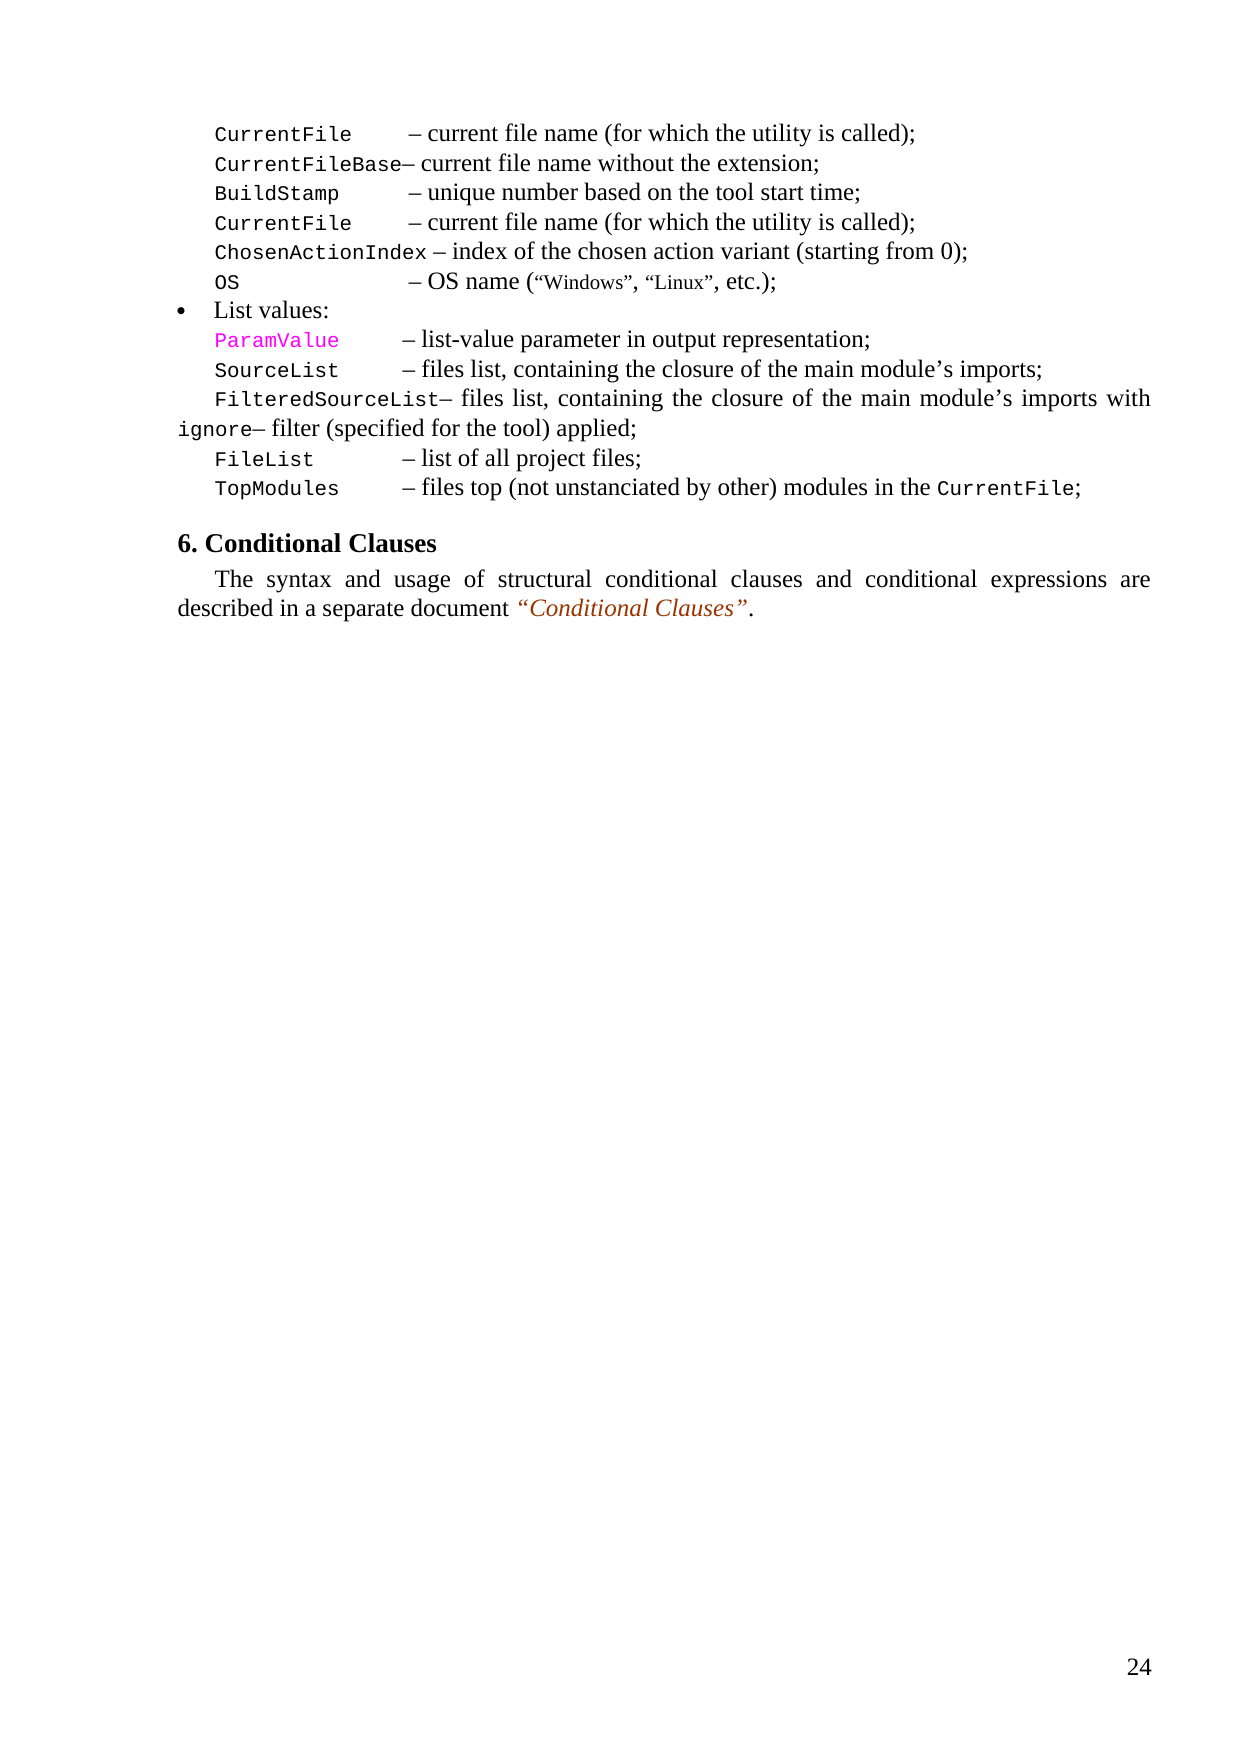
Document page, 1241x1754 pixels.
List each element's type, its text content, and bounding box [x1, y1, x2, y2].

subtitle 6. Conditional Clauses [177, 527, 1152, 558]
text CurrentFile – current file name (for which the utility is called); [177, 118, 1152, 148]
text CurrentFileBase– current file name without the extension; [177, 148, 1152, 177]
text BuildStamp – unique number based on the tool start time; [177, 177, 1152, 207]
text CurrentFile – current file name (for which the utility is called); [177, 207, 1152, 236]
list List values: [177, 296, 1152, 324]
text The syntax and usage of structural conditional clauses and conditional expressions are described in a separate document “Conditional Clauses”. [177, 564, 1152, 622]
text TopModules – files top (not unstanciated by other) modules in the CurrentFile; [177, 472, 1152, 502]
text FilteredSourceList– files list, containing the closure of the main module’s imports with ignore– filter (specified for the tool) applied; [177, 383, 1152, 443]
text SourceList – files list, containing the closure of the main module’s imports; [177, 354, 1152, 383]
text OS – OS name (“Windows”, “Linux”, etc.); [177, 266, 1152, 296]
text FileList – list of all project files; [177, 443, 1152, 472]
text ParamValue – list-value parameter in output representation; [177, 324, 1152, 354]
text ChosenActionIndex – index of the chosen action variant (starting from 0); [177, 236, 1152, 266]
